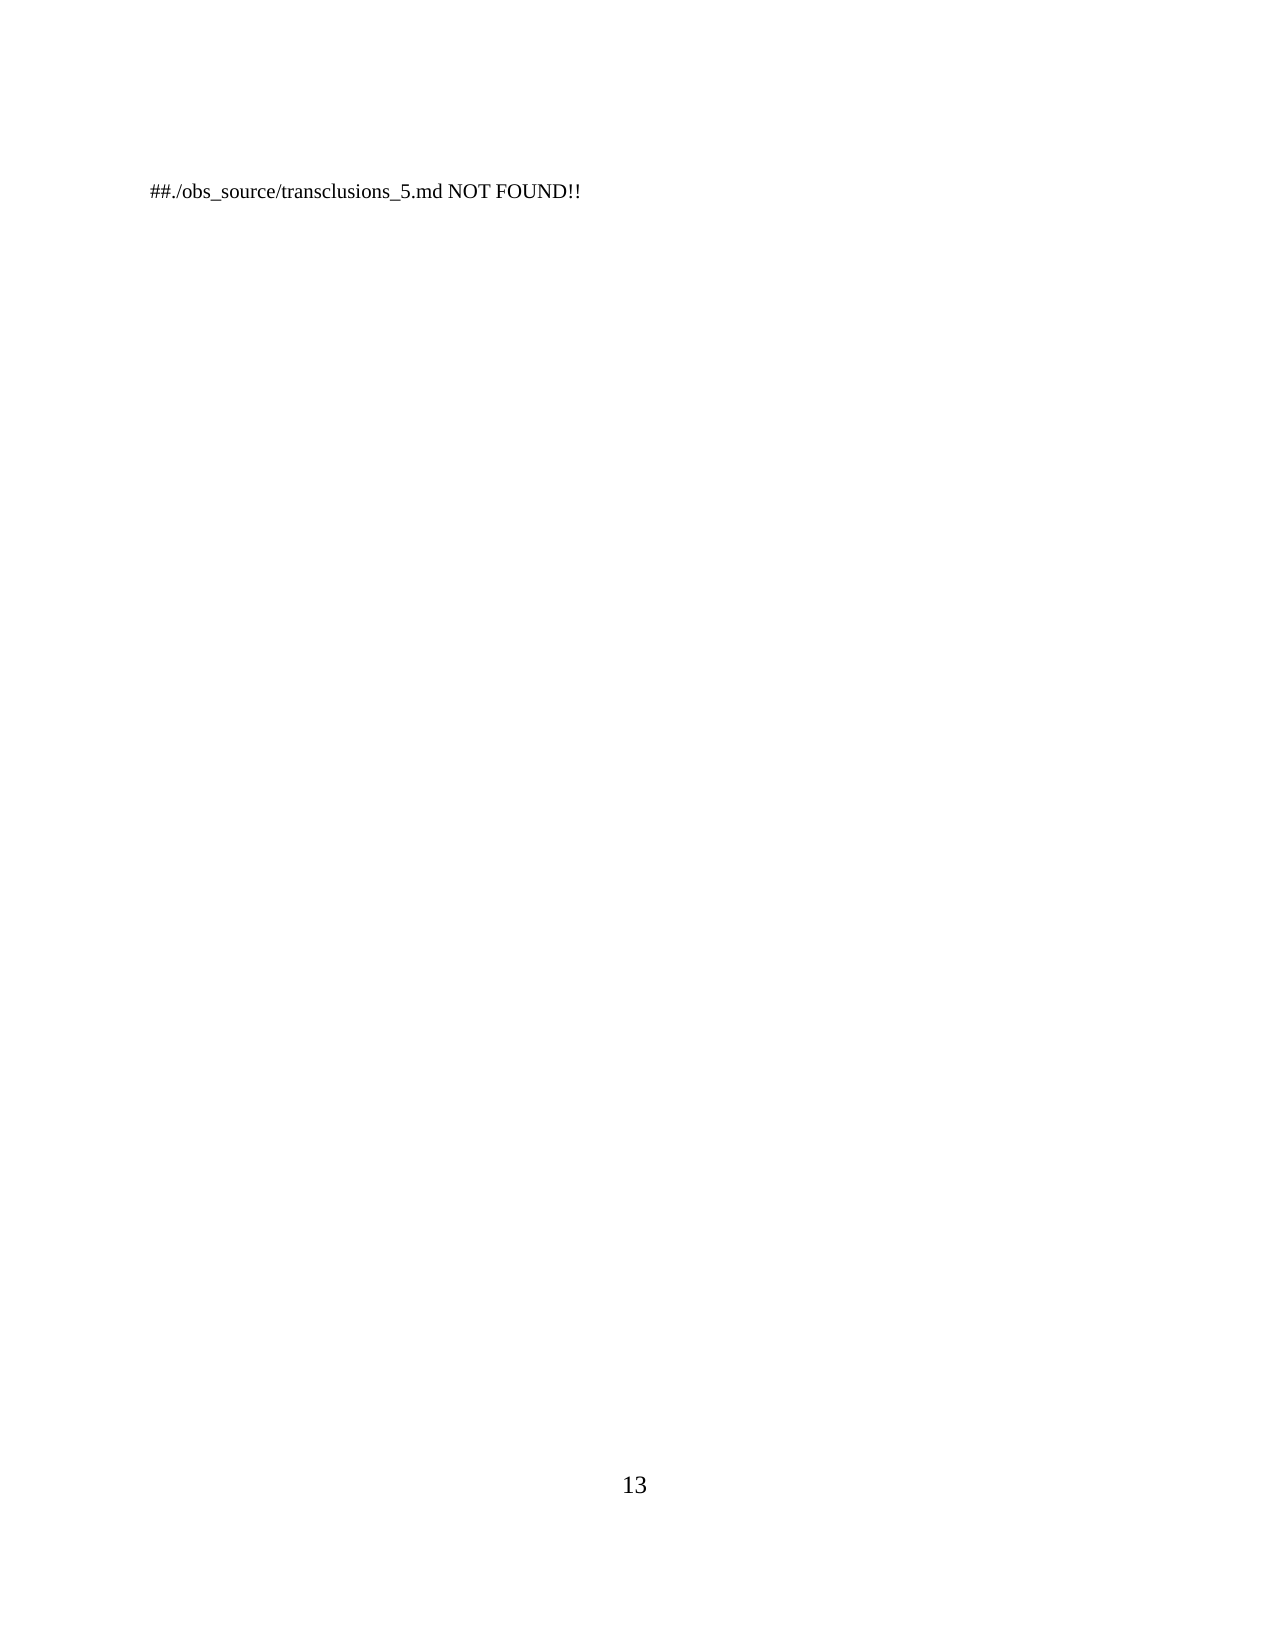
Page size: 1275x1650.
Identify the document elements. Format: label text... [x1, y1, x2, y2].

text ##./obs_source/transclusions_5.md NOT FOUND!! [150, 179, 1125, 203]
